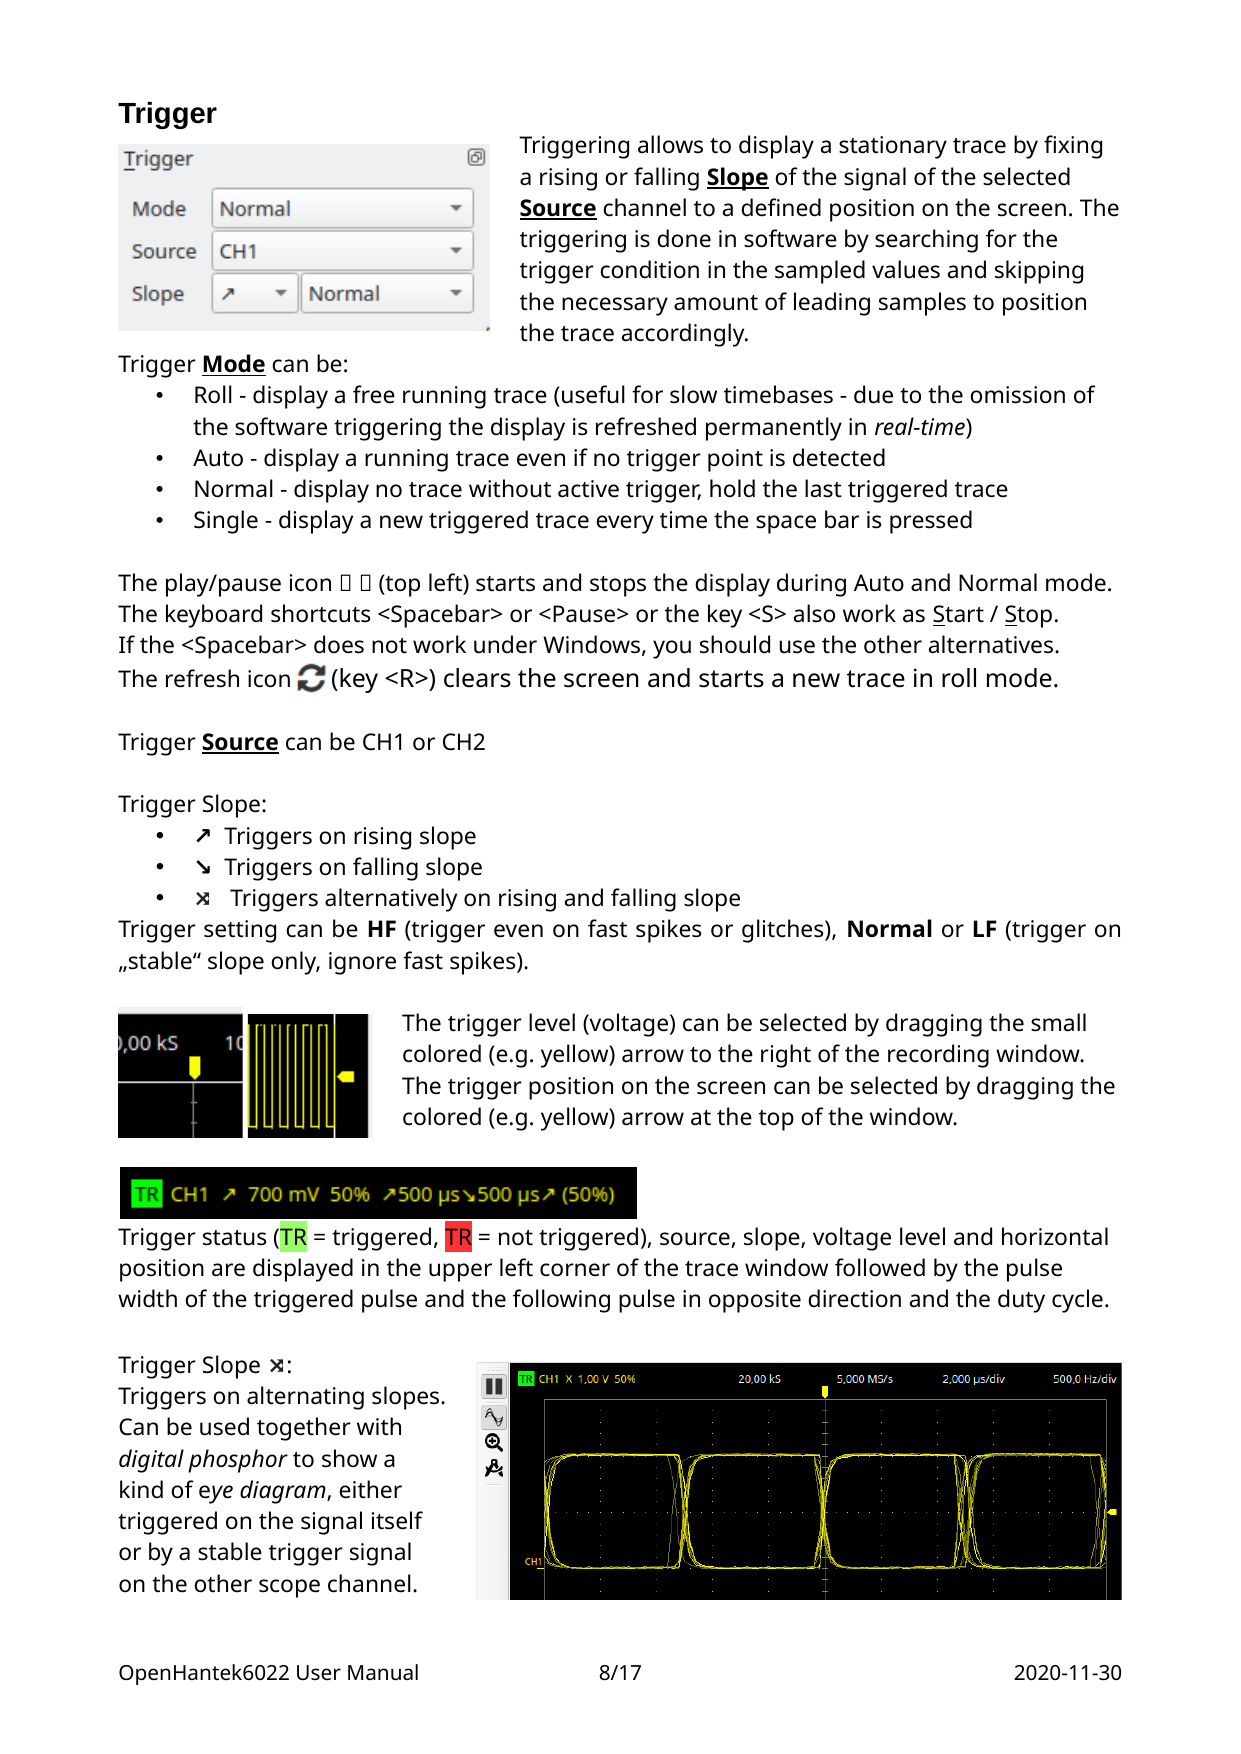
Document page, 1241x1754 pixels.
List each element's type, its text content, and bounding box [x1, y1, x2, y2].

list Auto - display a running trace even if no trigger point is detected [156, 442, 1122, 473]
text Trigger setting can be HF (trigger even on fast spikes or glitches), Normal or LF (trigger on „stable“ slope only, ignore fast spikes). [118, 913, 1122, 976]
list Single - display a new triggered trace every time the space bar is pressed [156, 504, 1122, 536]
picture [118, 144, 490, 331]
text Trigger Slope: [118, 788, 1122, 820]
text The play/pause icon   (top left) starts and stops the display during Auto and Normal mode. [118, 567, 1140, 598]
list ↗ Triggers on rising slope [156, 820, 1122, 851]
picture [120, 1167, 637, 1219]
list ↘ Triggers on falling slope [156, 851, 1122, 882]
text The trigger level (voltage) can be selected by dragging the small colored (e.g. yellow) arrow to the right of the recording window. The trigger position on the screen can be selected by dragging the colored (e.g. yellow) arrow at the top of the window. [118, 1007, 1122, 1132]
list Roll - display a free running trace (useful for slow timebases - due to the omission of the software triggering the display is refreshed permanently in real-time) [156, 379, 1122, 442]
text The refresh icon [118, 661, 294, 695]
text Triggering allows to display a stationary trace by fixing a rising or falling Slope of the signal of the selected Source channel to a defined position on the screen. The triggering is done in software by searching for the trigger condition in the sampled values and skipping the necessary amount of leading samples to position the trace accordingly. [118, 129, 1122, 348]
text Trigger Mode can be: [118, 348, 1122, 379]
picture [255, 1014, 373, 1119]
text Trigger Slope ⤨: Triggers on alternating slopes. Can be used together with digital phosphor to show a kind of eye diagram, either triggered on the signal itself or by a stable trigger signal on the other scope channel. [118, 1349, 1122, 1599]
picture [294, 660, 331, 695]
text Trigger Source can be CH1 or CH2 [118, 726, 1122, 757]
list ⤨ Triggers alternatively on rising and falling slope [156, 882, 1122, 913]
text The keyboard shortcuts <Spacebar> or <Pause> or the key <S> also work as Start / Stop. If the <Spacebar> does not work under Windows, you should use the other alternatives. [118, 598, 1122, 661]
text Trigger status (TR = triggered, TR = not triggered), source, slope, voltage level and horizontal position are displayed in the upper left corner of the trace window followed by the pulse width of the triggered pulse and the following pulse in opposite direction and the duty cycle. [118, 1221, 1122, 1315]
list Normal - display no trace without active trigger, hold the last triggered trace [156, 473, 1122, 504]
subtitle Trigger [118, 96, 1122, 129]
text (key <R>) clears the screen and starts a new trace in roll mode. [331, 661, 1122, 695]
picture [476, 1362, 1122, 1600]
picture [118, 1007, 243, 1043]
